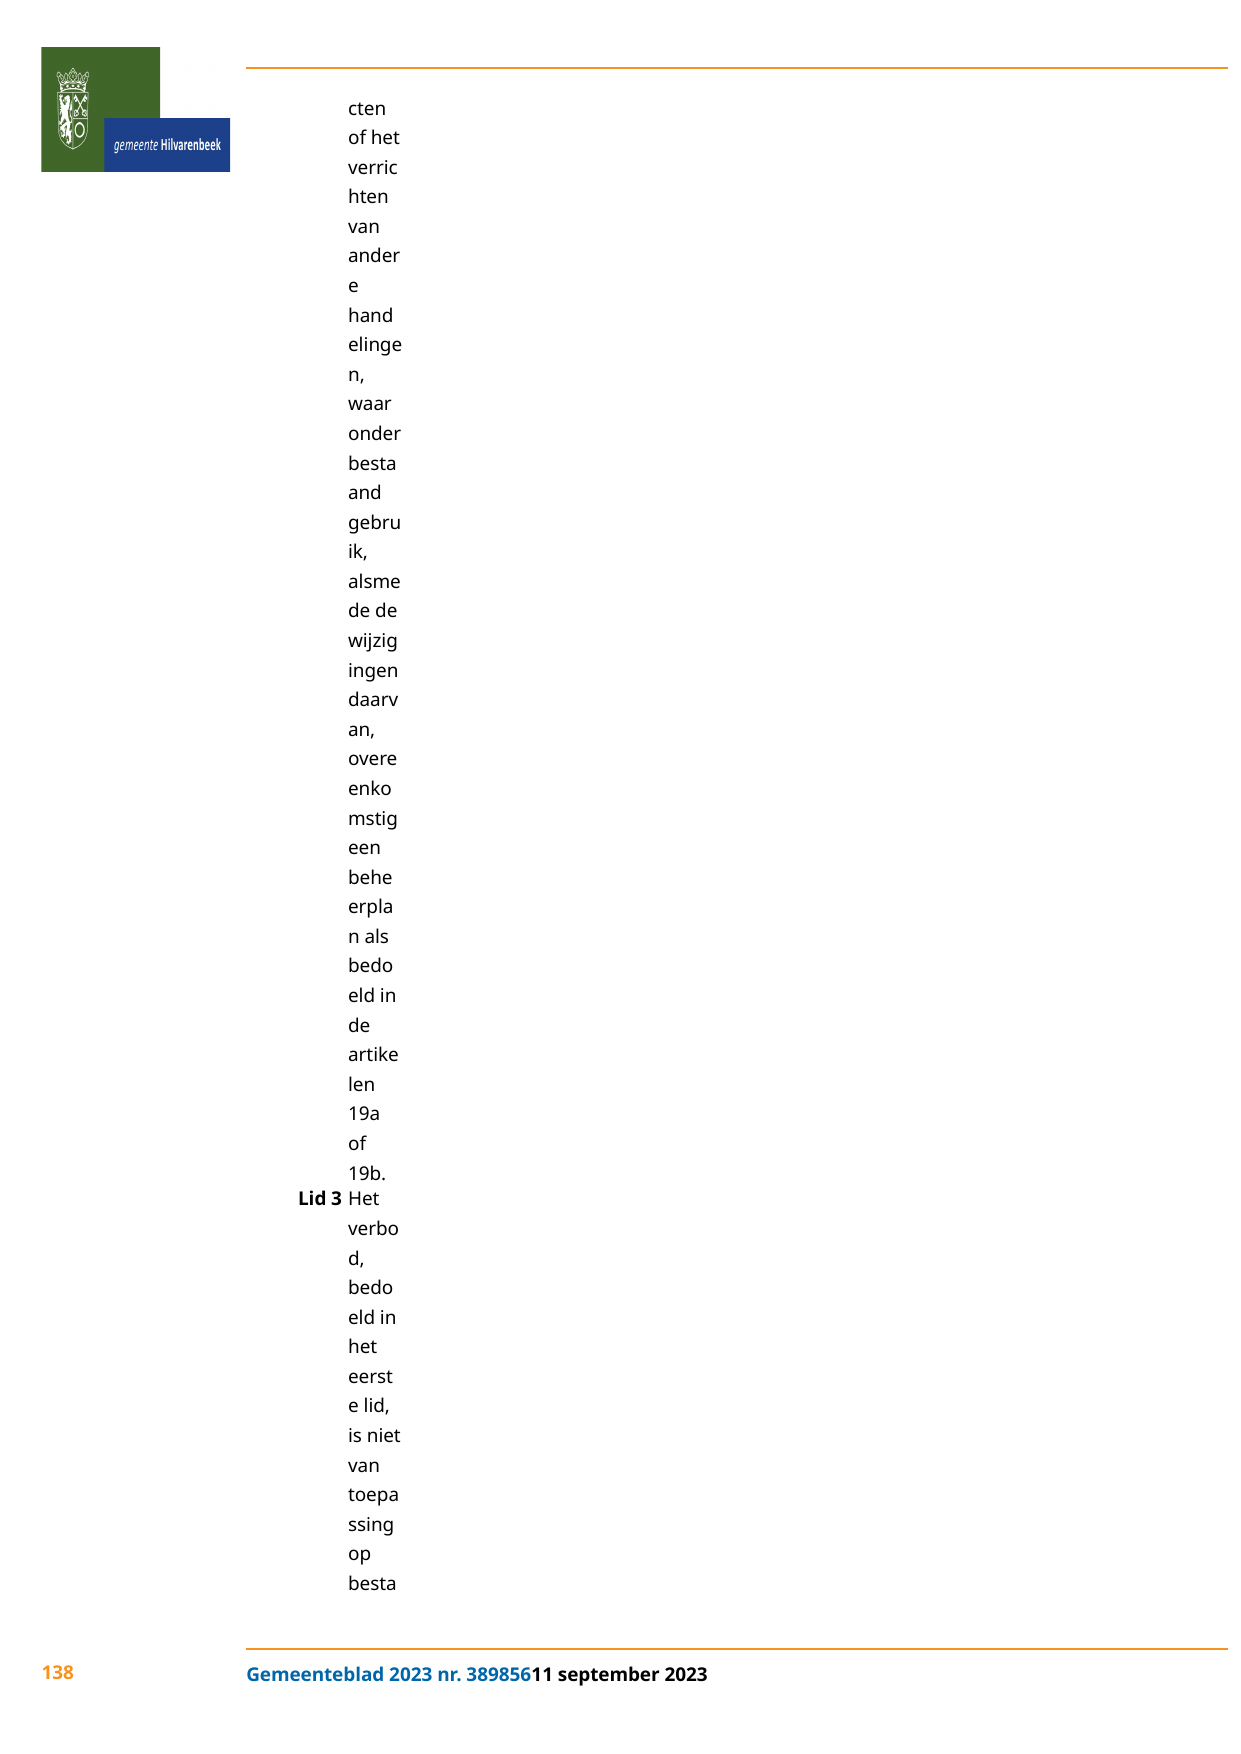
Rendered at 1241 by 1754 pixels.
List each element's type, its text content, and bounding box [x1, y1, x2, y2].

table_cell [902, 1186, 952, 1596]
table_cell Het verbod, bedoeld in het eerste lid, is niet van toepassing op besta [348, 1186, 402, 1596]
table_cell [952, 1186, 1102, 1596]
table_cell [248, 95, 298, 1186]
table_cell [952, 95, 1102, 1186]
table_cell [248, 1186, 298, 1596]
table_cell [652, 1186, 702, 1596]
table_cell Lid 3 [298, 1186, 348, 1596]
table_cell [552, 95, 652, 1186]
picture [41, 47, 231, 172]
table_cell [902, 95, 952, 1186]
table_cell [802, 1186, 902, 1596]
table_cell [402, 1186, 552, 1596]
table_cell [802, 95, 902, 1186]
table_cell [702, 1186, 802, 1596]
table_cell cten of het verrichten van andere handelingen, waaronder bestaand gebruik, alsmede de wijzigingen daarvan, overeenkomstig een beheerplan als bedoeld in de artikelen 19a of 19b. [348, 95, 402, 1186]
table_cell [702, 95, 802, 1186]
table_cell [298, 95, 348, 1186]
table_cell [552, 1186, 652, 1596]
table_cell [402, 95, 552, 1186]
table_cell [652, 95, 702, 1186]
